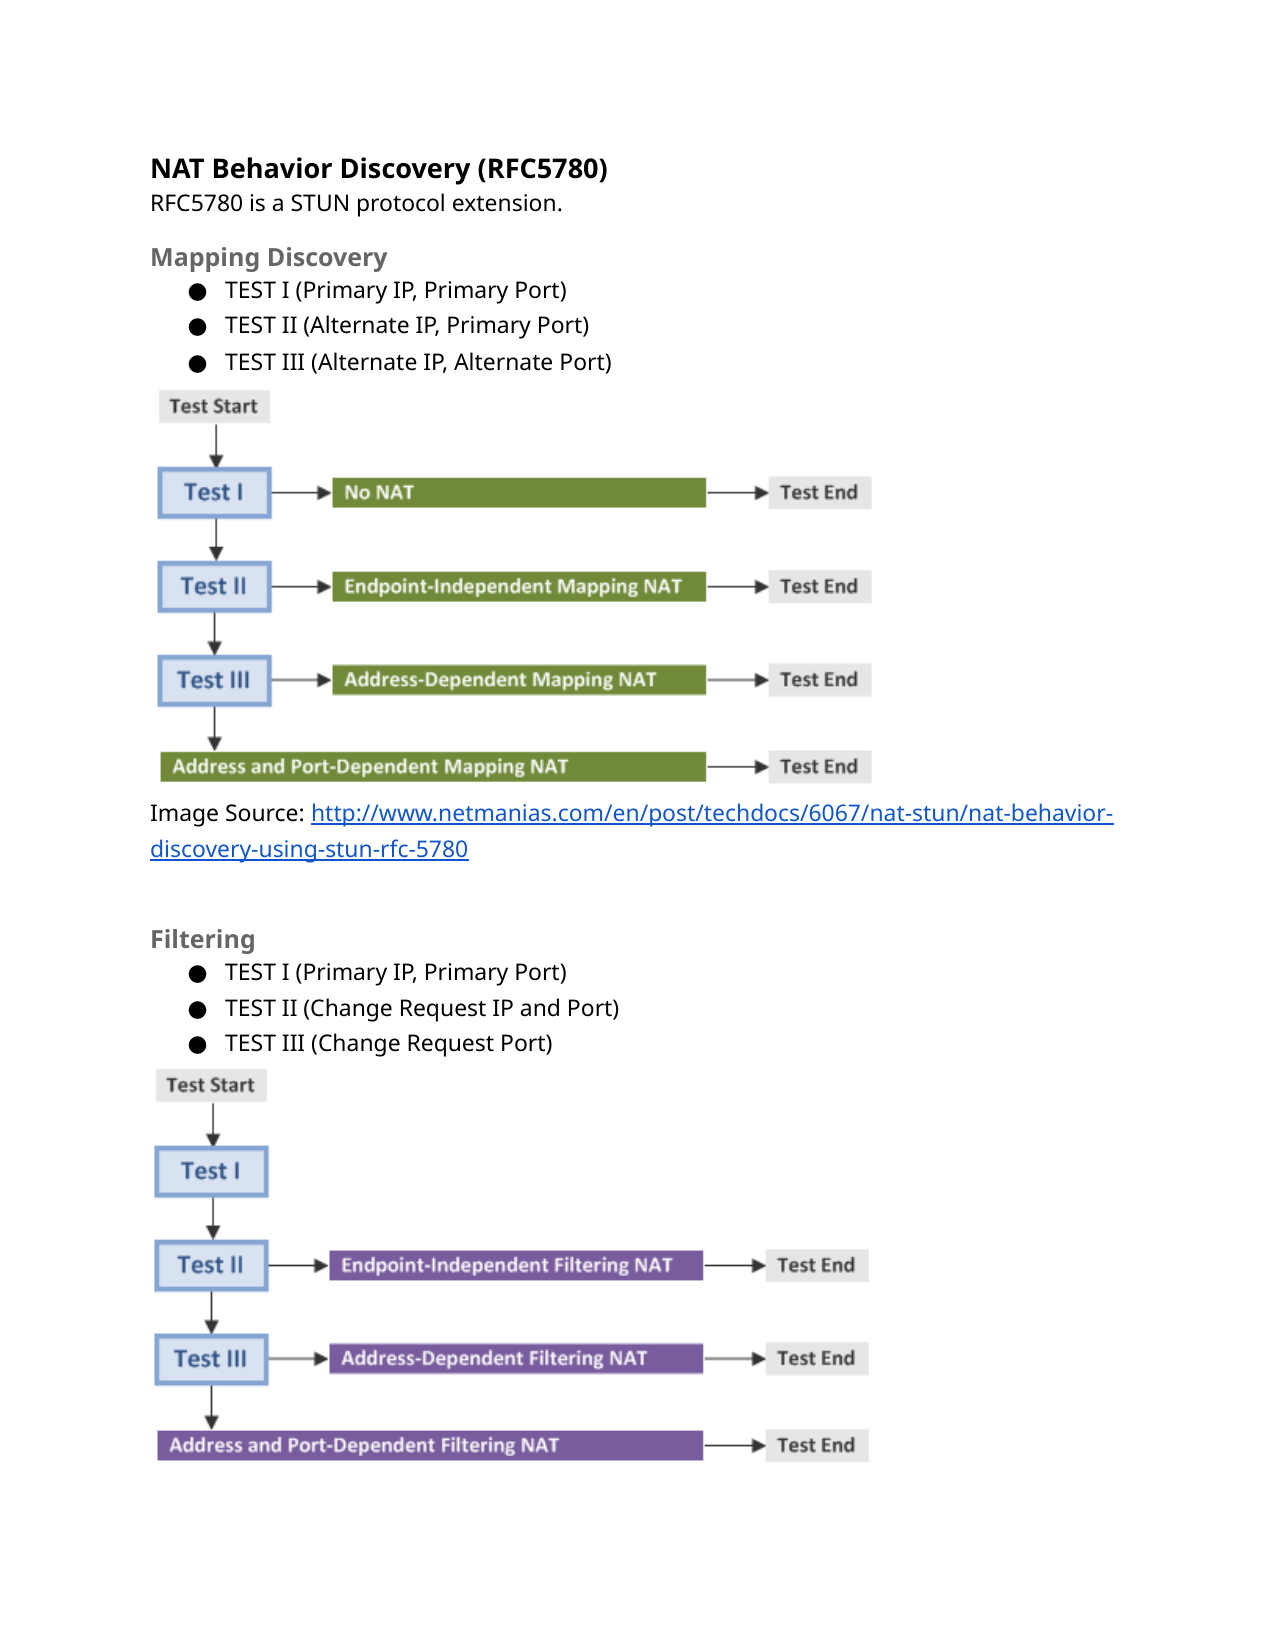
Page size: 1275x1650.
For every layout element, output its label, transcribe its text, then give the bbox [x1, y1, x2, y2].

list TEST III (Alternate IP, Alternate Port) [187, 345, 1125, 377]
list TEST II (Change Request IP and Port) [187, 991, 1125, 1023]
text RFC5780 is a STUN protocol extension. [150, 187, 1125, 218]
list TEST I (Primary IP, Primary Port) [187, 273, 1125, 305]
picture [150, 381, 883, 793]
subtitle Filtering [150, 921, 1125, 956]
subtitle Mapping Discovery [150, 239, 1125, 273]
text Image Source: http://www.netmanias.com/en/post/techdocs/6067/nat-stun/nat-behavior-discovery-using-stun-rfc-5780 [150, 797, 1125, 864]
list TEST III (Change Request Port) [187, 1027, 1125, 1059]
subtitle NAT Behavior Discovery (RFC5780) [150, 150, 1125, 187]
list TEST I (Primary IP, Primary Port) [187, 956, 1125, 987]
list TEST II (Alternate IP, Primary Port) [187, 309, 1125, 341]
picture [150, 1063, 877, 1467]
